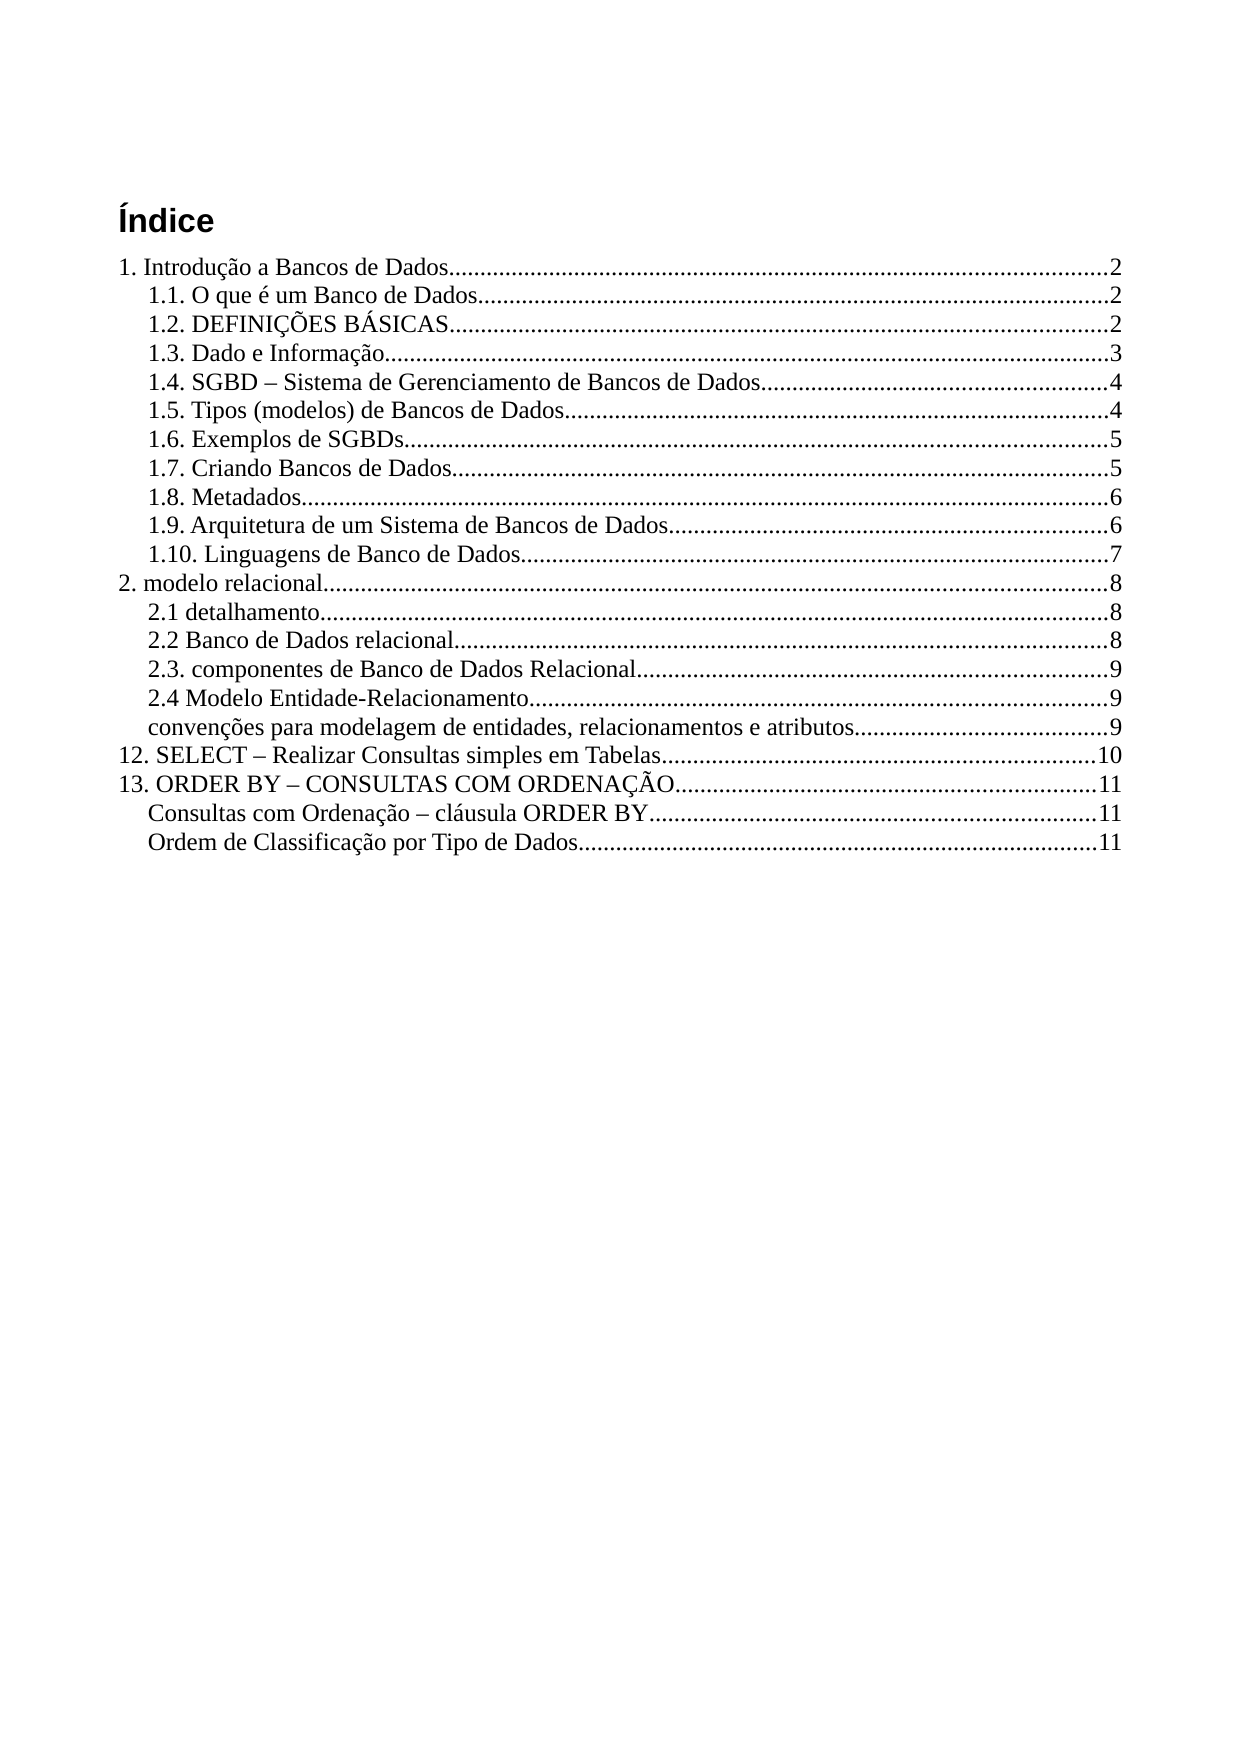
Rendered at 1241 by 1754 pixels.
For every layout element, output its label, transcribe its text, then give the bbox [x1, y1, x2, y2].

text Consultas com Ordenação – cláusula ORDER BY 11 [148, 798, 1122, 827]
text 1.5. Tipos (modelos) de Bancos de Dados 4 [148, 395, 1122, 424]
text 2. modelo relacional 8 [118, 568, 1122, 597]
text Ordem de Classificação por Tipo de Dados 11 [148, 827, 1122, 855]
text 1.2. DEFINIÇÕES BÁSICAS 2 [148, 309, 1122, 338]
text 13. ORDER BY – CONSULTAS COM ORDENAÇÃO 11 [118, 769, 1122, 798]
text 1. Introdução a Bancos de Dados 2 [118, 252, 1122, 280]
text 1.7. Criando Bancos de Dados 5 [148, 453, 1122, 482]
text 1.6. Exemplos de SGBDs 5 [148, 424, 1122, 453]
text convenções para modelagem de entidades, relacionamentos e atributos 9 [148, 712, 1122, 740]
text 2.3. componentes de Banco de Dados Relacional 9 [148, 654, 1122, 683]
text 1.9. Arquitetura de um Sistema de Bancos de Dados 6 [148, 510, 1122, 539]
text 2.4 Modelo Entidade-Relacionamento 9 [148, 683, 1122, 712]
text 2.1 detalhamento 8 [148, 597, 1122, 625]
subtitle Índice [118, 201, 1122, 239]
text 1.8. Metadados 6 [148, 482, 1122, 510]
text 1.1. O que é um Banco de Dados 2 [148, 280, 1122, 309]
text 1.4. SGBD – Sistema de Gerenciamento de Bancos de Dados 4 [148, 367, 1122, 395]
text 12. SELECT – Realizar Consultas simples em Tabelas 10 [118, 740, 1122, 769]
text 1.3. Dado e Informação 3 [148, 338, 1122, 367]
text 1.10. Linguagens de Banco de Dados 7 [148, 539, 1122, 568]
text 2.2 Banco de Dados relacional 8 [148, 625, 1122, 654]
